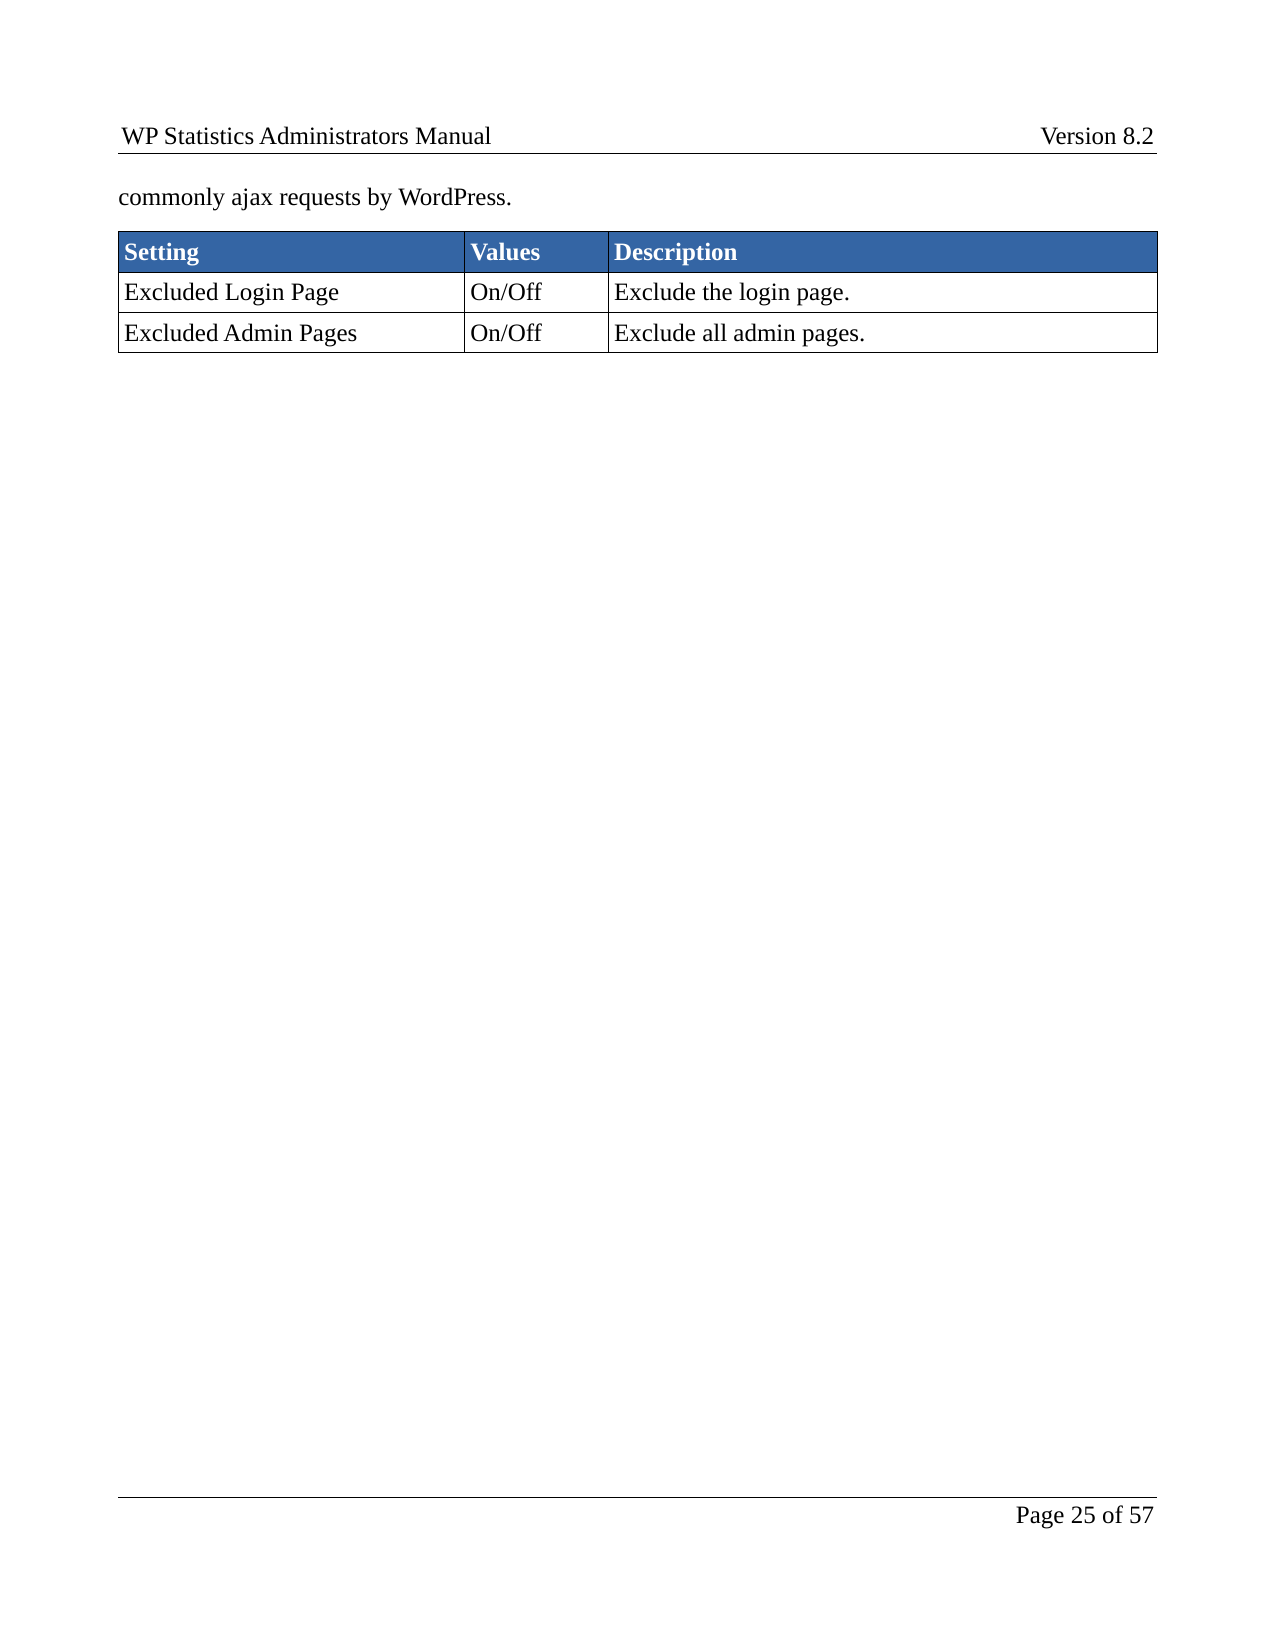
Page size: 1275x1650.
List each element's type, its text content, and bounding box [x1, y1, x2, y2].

table_header Setting [119, 232, 464, 272]
table_cell Excluded Login Page [119, 273, 464, 312]
text commonly ajax requests by WordPress. [118, 182, 1157, 211]
table_header Values [465, 232, 608, 272]
table_cell Exclude all admin pages. [609, 313, 1157, 352]
table_cell On/Off [465, 313, 608, 352]
table_header Description [609, 232, 1157, 272]
table_cell Exclude the login page. [609, 273, 1157, 312]
table_cell On/Off [465, 273, 608, 312]
table_cell Excluded Admin Pages [119, 313, 464, 352]
